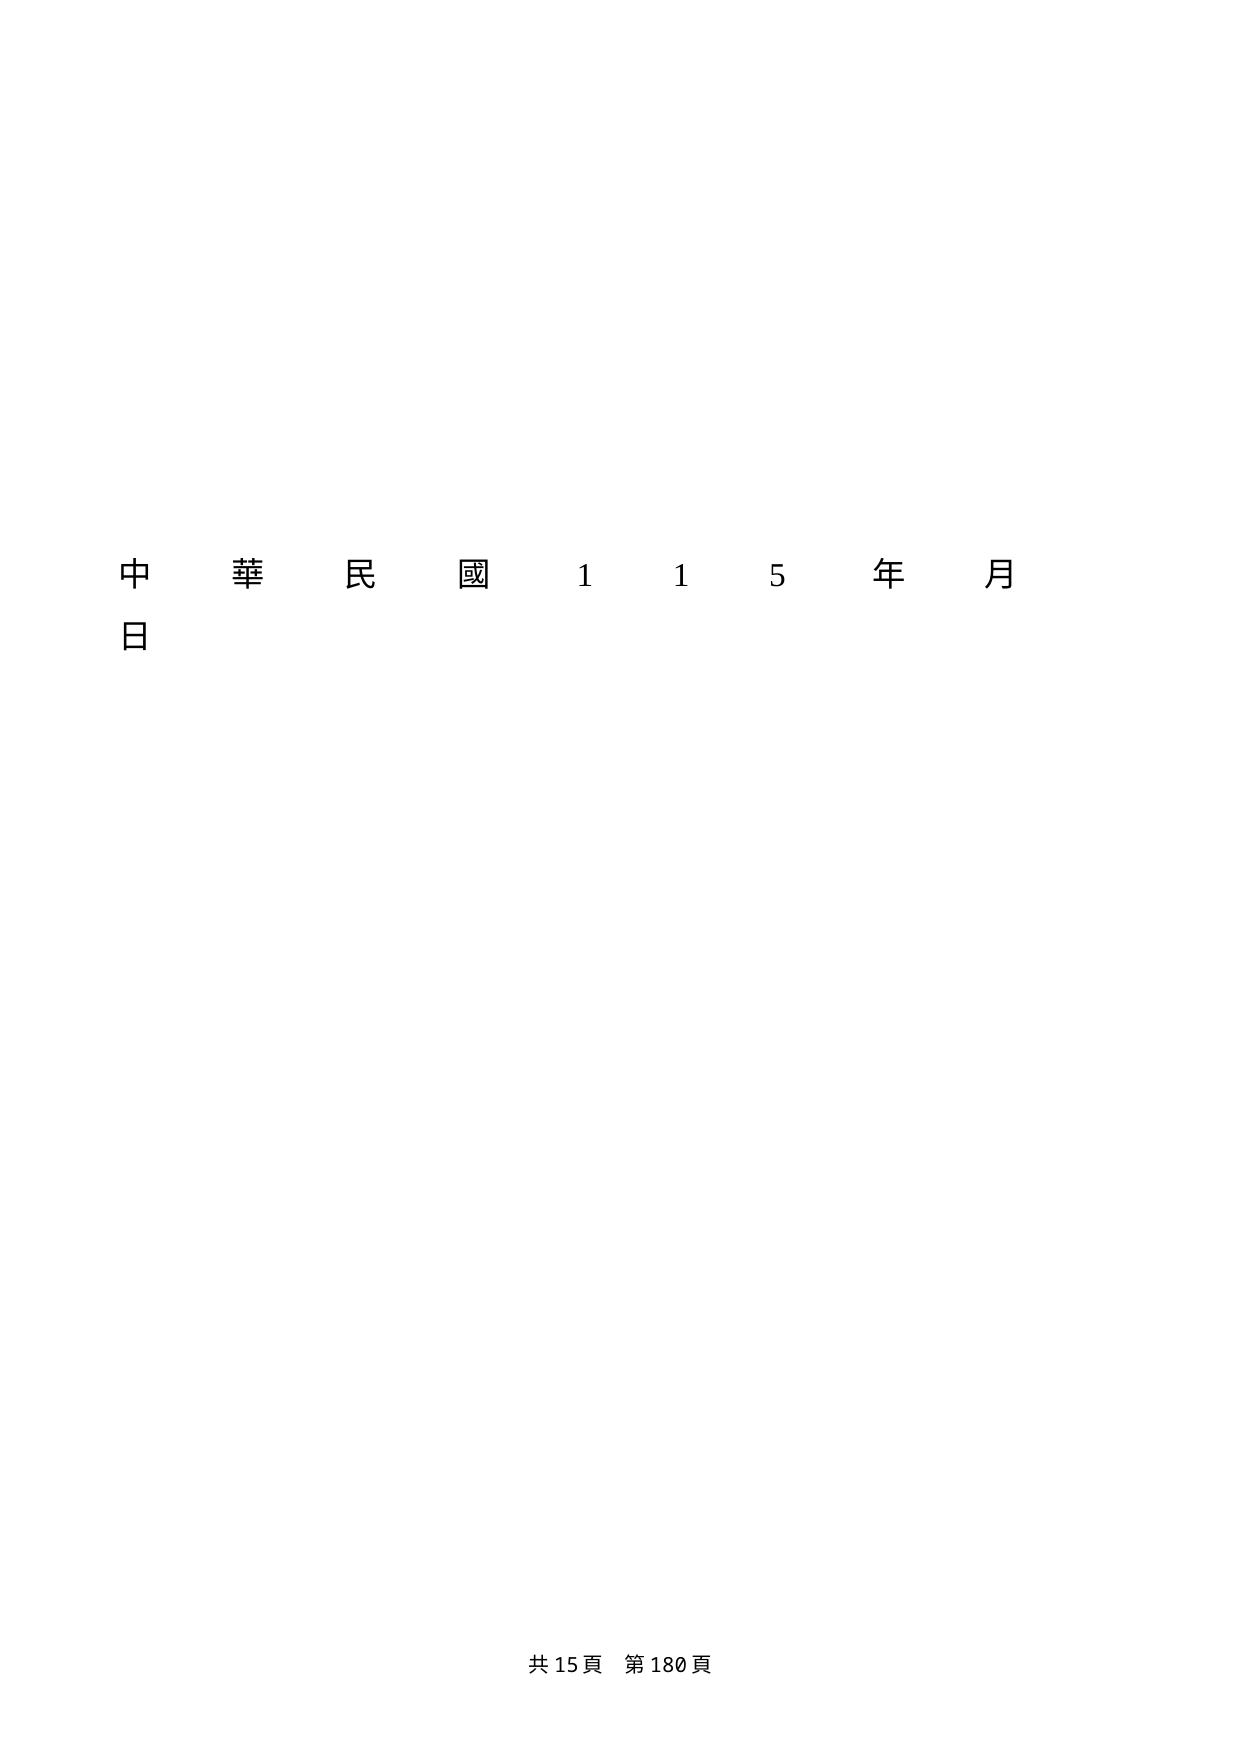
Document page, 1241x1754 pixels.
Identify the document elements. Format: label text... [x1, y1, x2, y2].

text 中華民國115年月日 [118, 530, 1122, 655]
